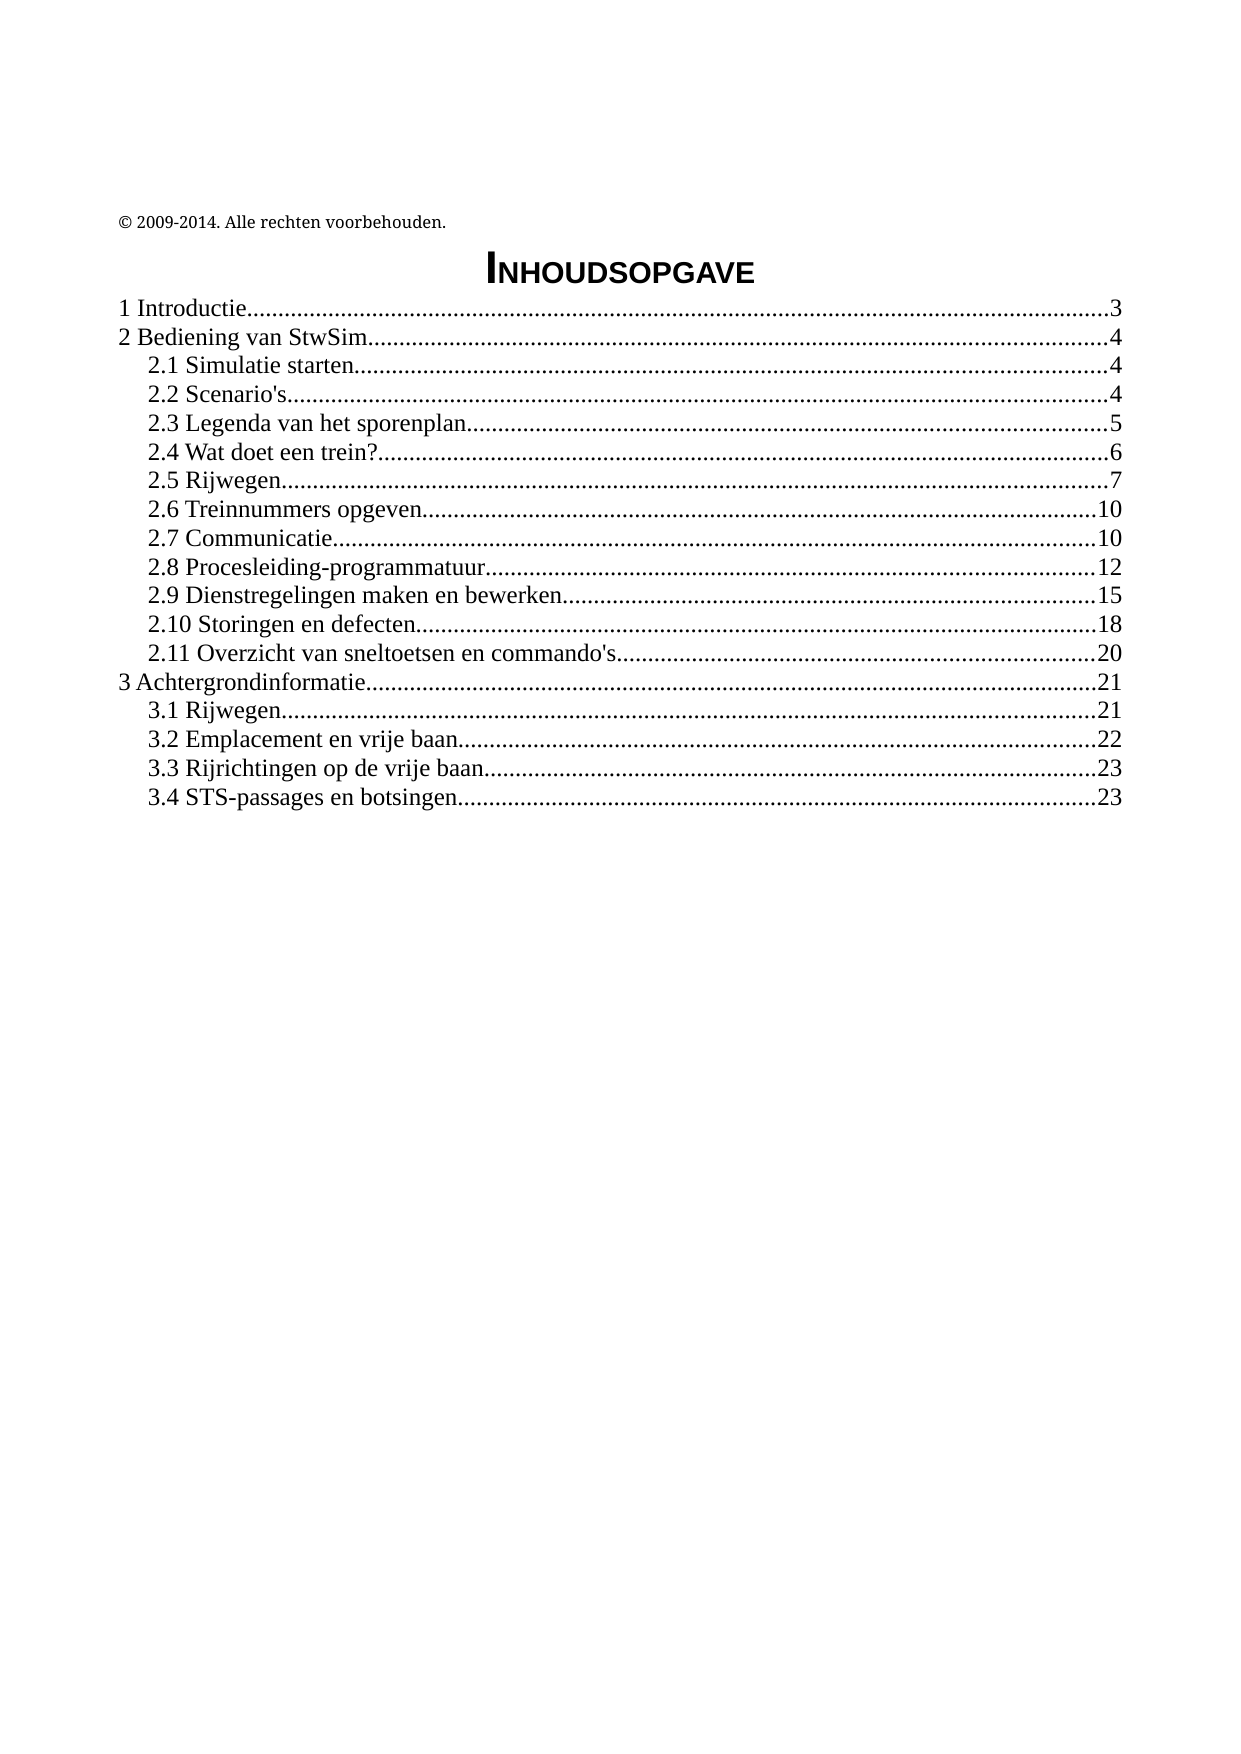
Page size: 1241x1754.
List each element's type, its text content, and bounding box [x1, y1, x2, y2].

subtitle Inhoudsopgave [118, 240, 1122, 293]
text 3 Achtergrondinformatie 21 [118, 667, 1122, 695]
text 3.2 Emplacement en vrije baan 22 [148, 724, 1122, 753]
text 1 Introductie 3 [118, 293, 1122, 322]
text 2.6 Treinnummers opgeven 10 [148, 494, 1122, 523]
text 2.10 Storingen en defecten 18 [148, 609, 1122, 638]
text 2.7 Communicatie 10 [148, 523, 1122, 552]
text 3.3 Rijrichtingen op de vrije baan 23 [148, 753, 1122, 782]
text 2.4 Wat doet een trein? 6 [148, 437, 1122, 465]
text 3.4 STS-passages en botsingen 23 [148, 782, 1122, 810]
text 2.3 Legenda van het sporenplan 5 [148, 408, 1122, 437]
text 2.2 Scenario's 4 [148, 379, 1122, 408]
text 2.5 Rijwegen 7 [148, 465, 1122, 494]
text 2.8 Procesleiding-programmatuur 12 [148, 552, 1122, 580]
text 2.1 Simulatie starten 4 [148, 350, 1122, 379]
text 2 Bediening van StwSim 4 [118, 322, 1122, 350]
text 2.11 Overzicht van sneltoetsen en commando's 20 [148, 638, 1122, 667]
text 3.1 Rijwegen 21 [148, 695, 1122, 724]
text 2.9 Dienstregelingen maken en bewerken 15 [148, 580, 1122, 609]
text © 2009-2014. Alle rechten voorbehouden. [118, 211, 1122, 234]
